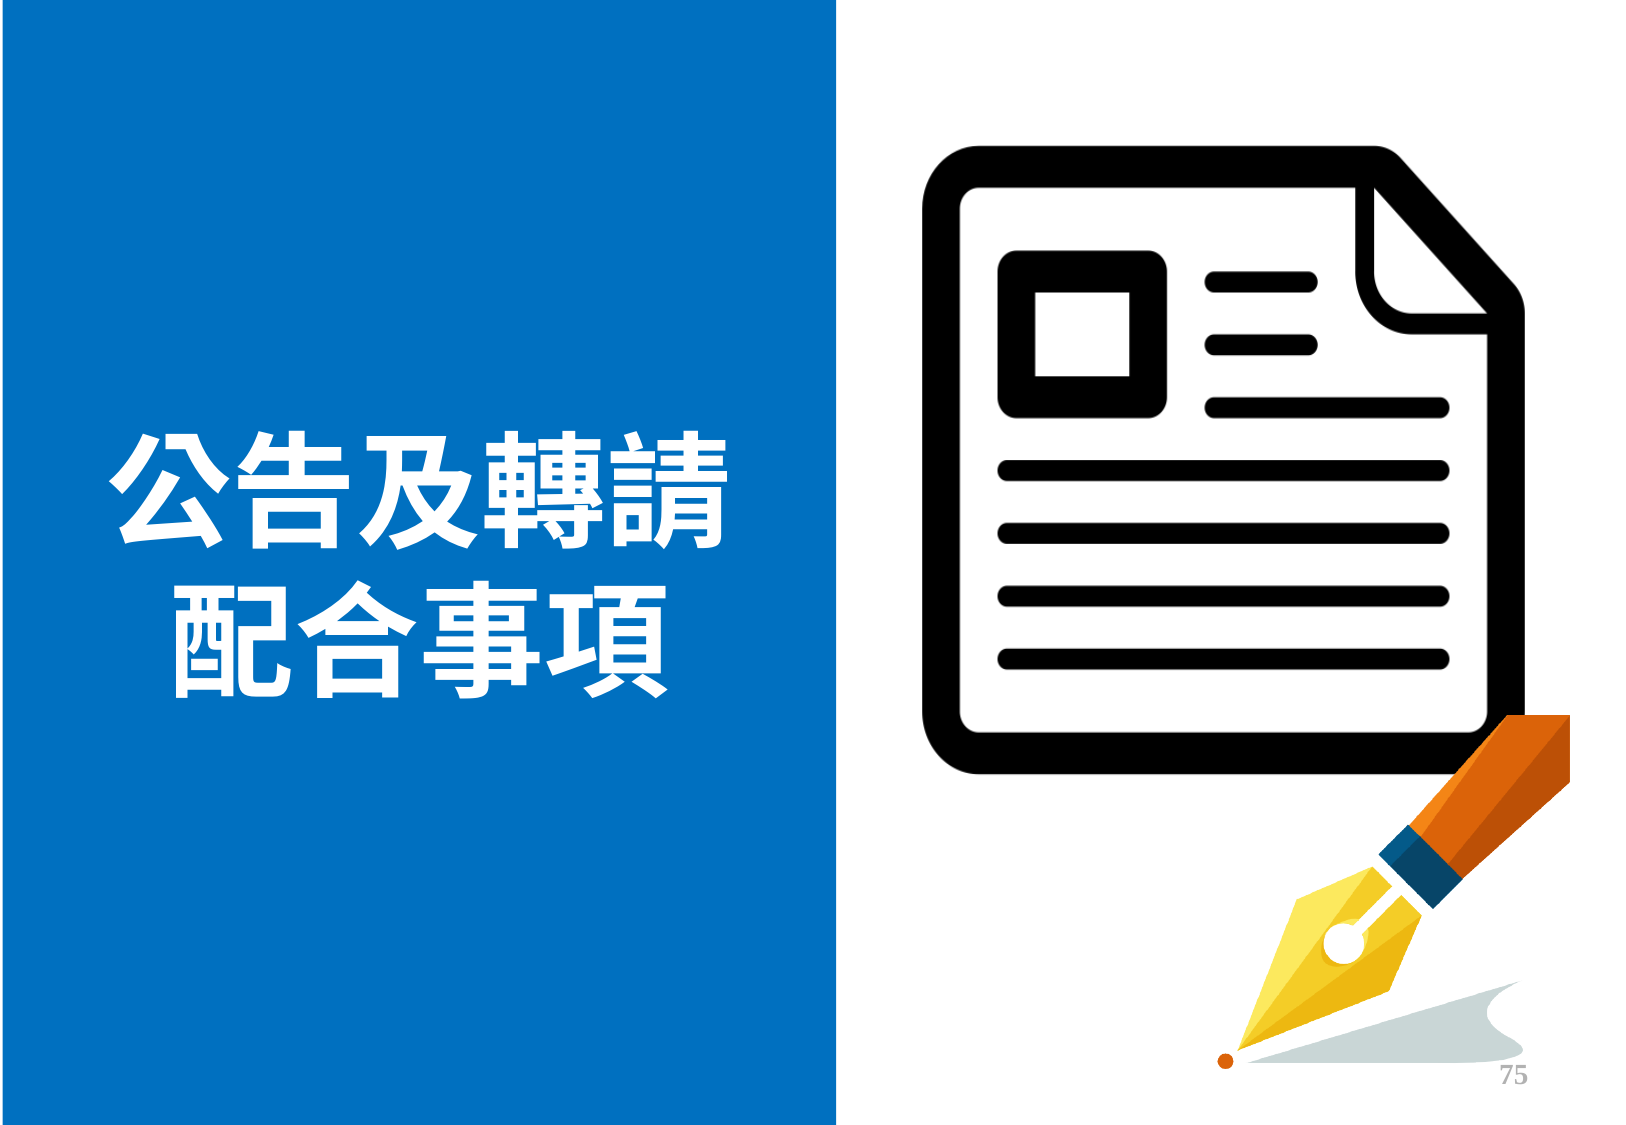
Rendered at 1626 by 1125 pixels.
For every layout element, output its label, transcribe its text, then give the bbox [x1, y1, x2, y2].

picture [872, 125, 1575, 1069]
slide_number [1164, 1042, 1544, 1103]
text_box 公告及轉請 配合事項 [2, 0, 837, 1125]
text_box [837, 1, 1625, 1125]
